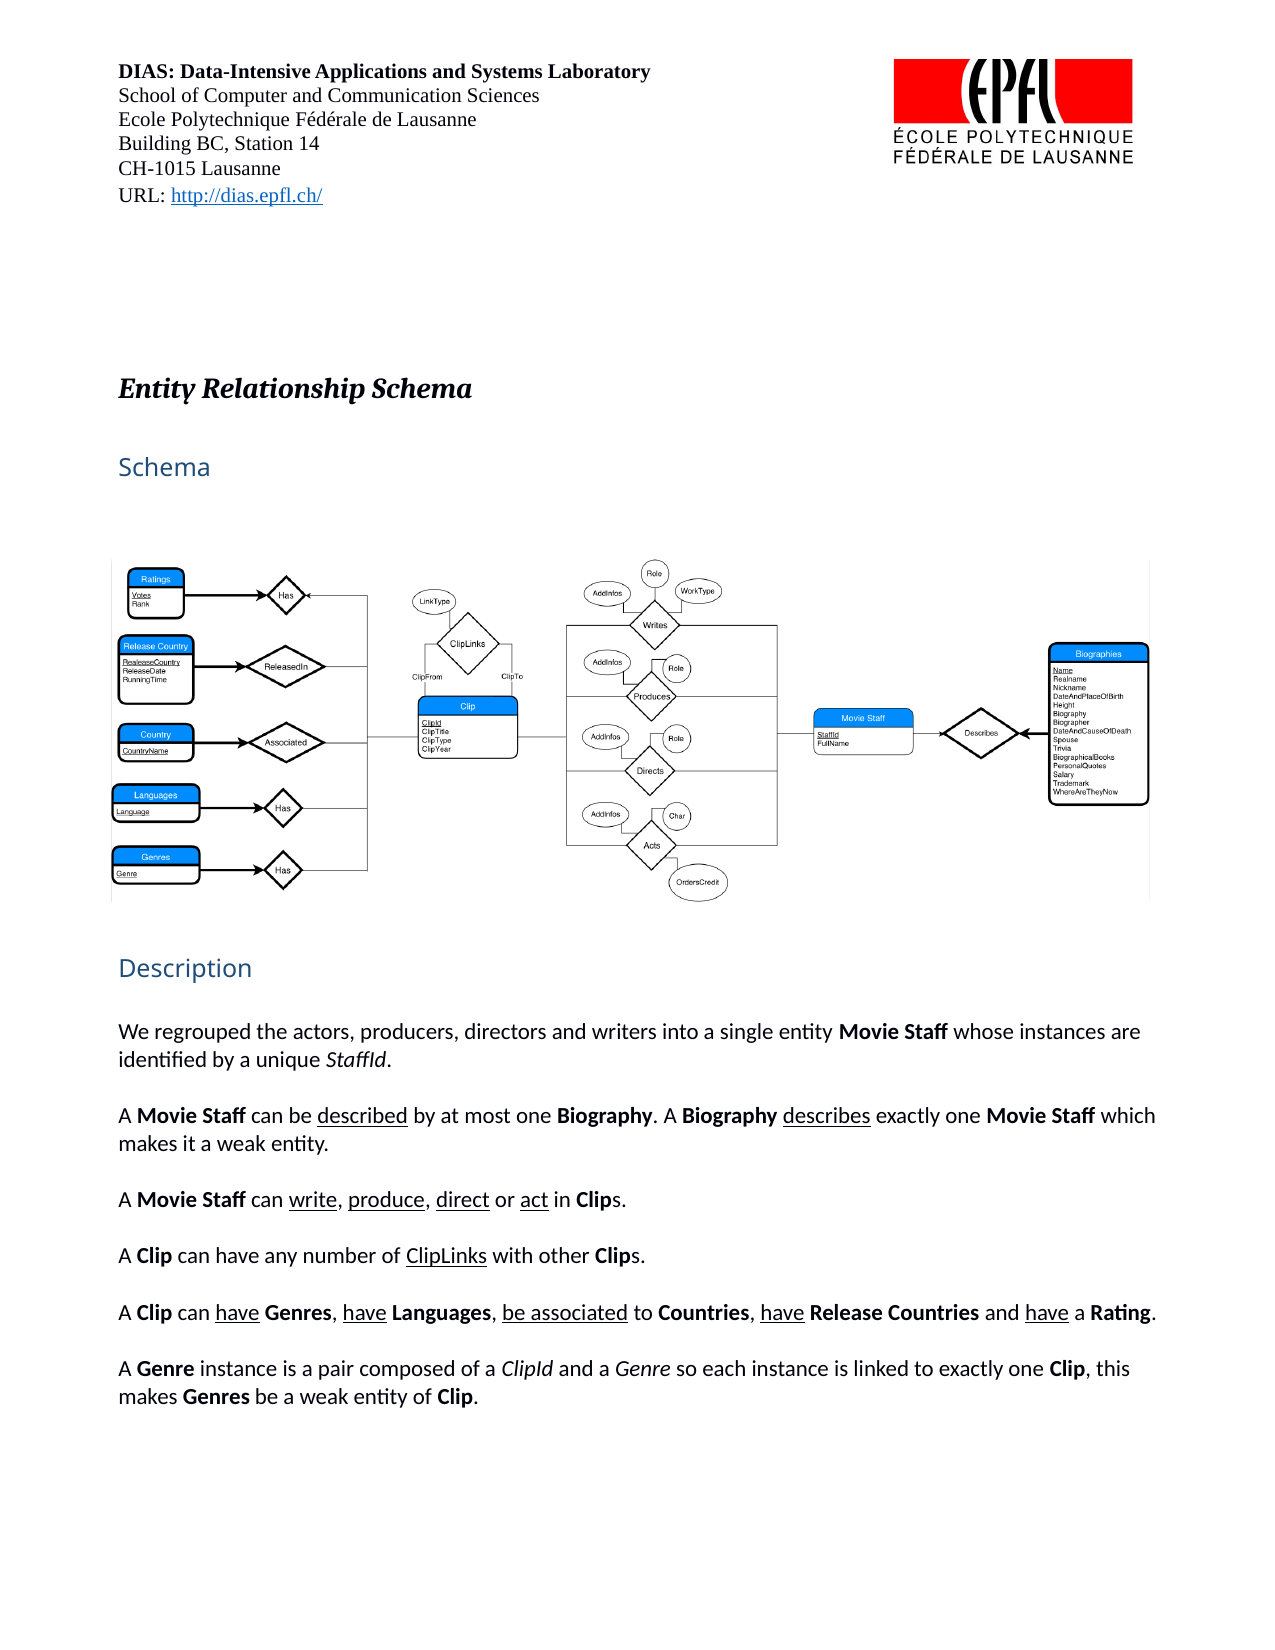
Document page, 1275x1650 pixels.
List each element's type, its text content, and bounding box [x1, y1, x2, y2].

text A Clip can have any number of ClipLinks with other Clips. [118, 1242, 1157, 1270]
picture [111, 559, 1150, 902]
text A Genre instance is a pair composed of a ClipId and a Genre so each instance is linked to exactly one Clip, this makes Genres be a weak entity of Clip. [118, 1354, 1157, 1410]
text We regrouped the actors, producers, directors and writers into a single entity Movie Staff whose instances are identified by a unique StaffId. [118, 1017, 1157, 1073]
picture [893, 59, 1135, 167]
subtitle Entity Relationship Schema [118, 372, 1157, 406]
text A Movie Staff can write, produce, direct or act in Clips. [118, 1186, 1157, 1214]
subtitle Schema [118, 449, 1157, 483]
text A Movie Staff can be described by at most one Biography. A Biography describes exactly one Movie Staff which makes it a weak entity. [118, 1102, 1157, 1158]
text A Clip can have Genres, have Languages, be associated to Countries, have Release Countries and have a Rating. [118, 1298, 1157, 1326]
subtitle Description [118, 950, 1157, 984]
